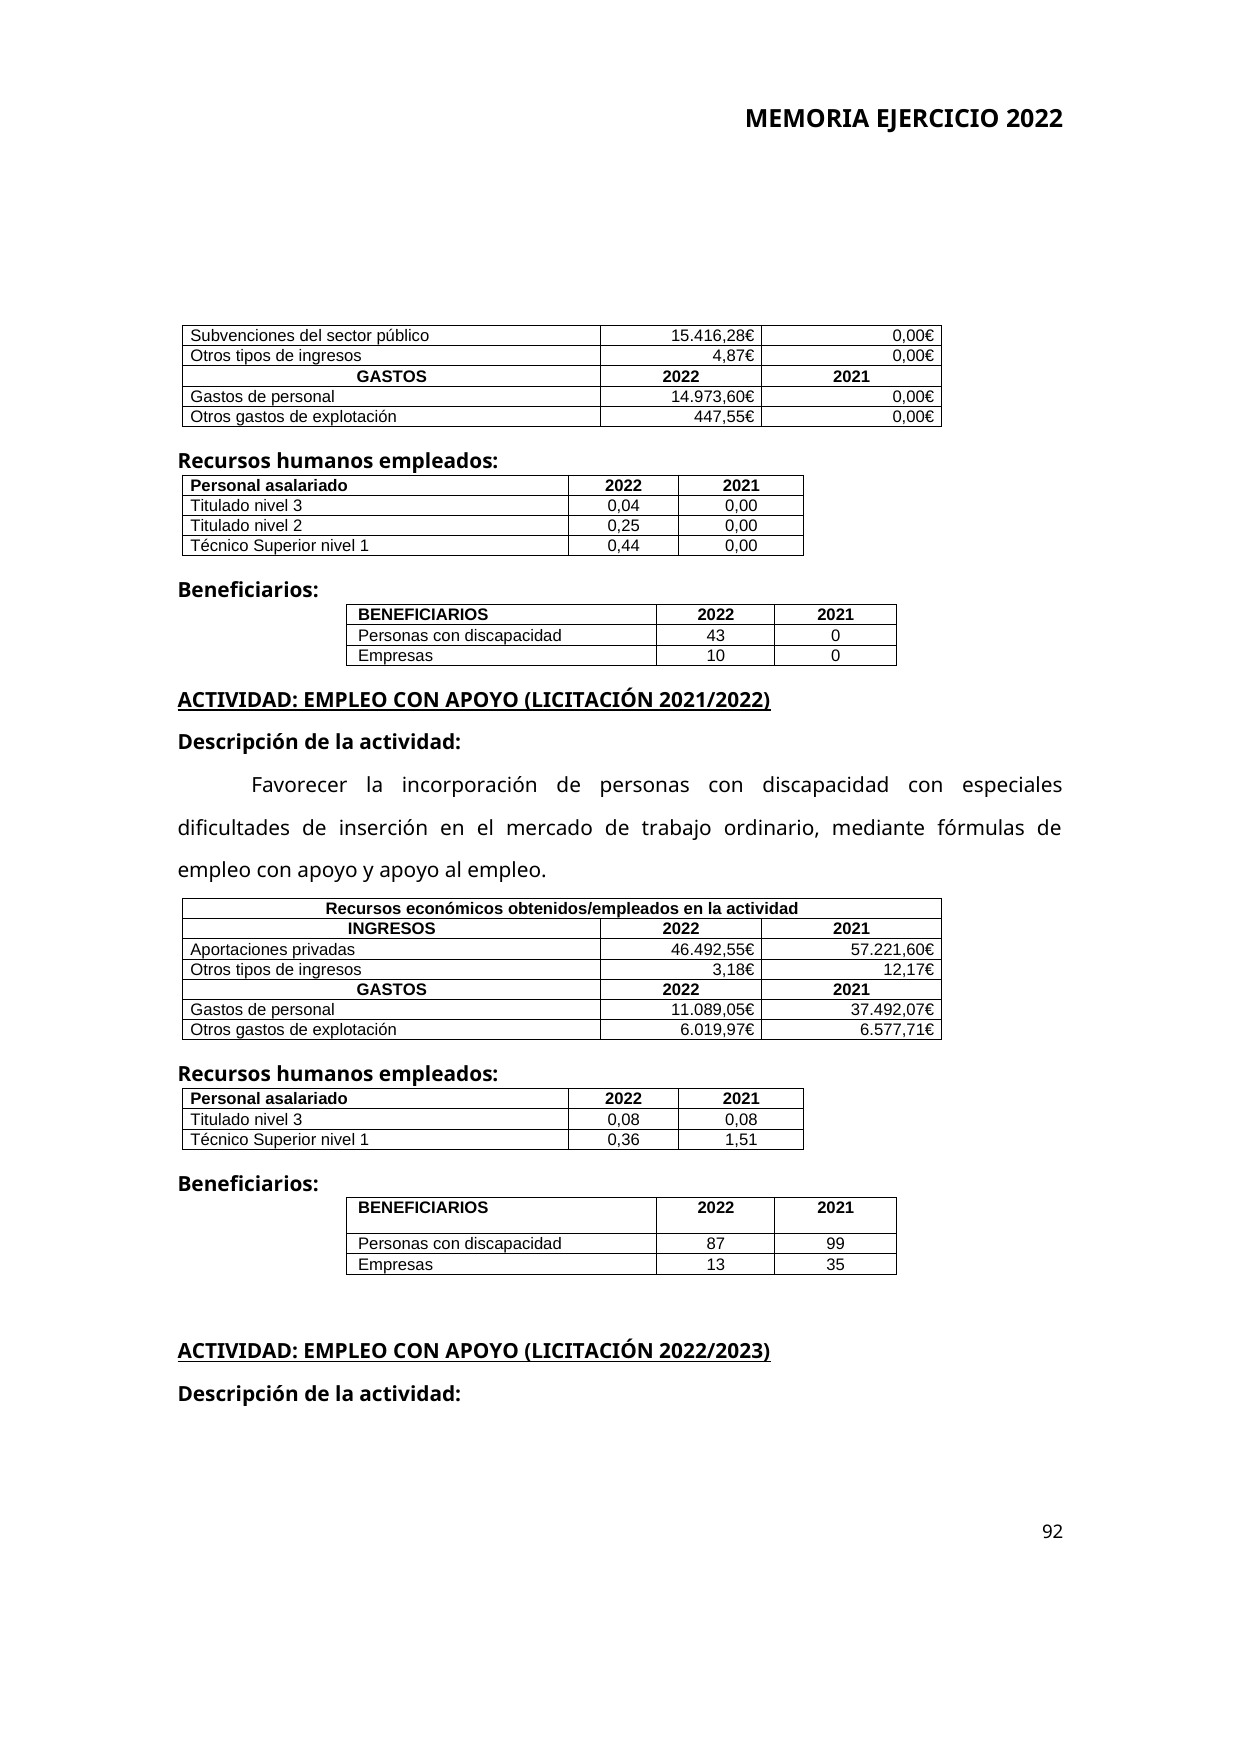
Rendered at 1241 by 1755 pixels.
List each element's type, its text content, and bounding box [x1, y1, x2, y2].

table_cell 87 [657, 1234, 774, 1253]
table_cell Gastos de personal [183, 1000, 600, 1019]
text Beneficiarios: [177, 1169, 1063, 1197]
table_header 2022 [657, 1198, 774, 1233]
table_cell 0,00€ [762, 387, 941, 406]
table_cell 99 [775, 1234, 896, 1253]
table_cell 37.492,07€ [762, 1000, 941, 1019]
table_cell 0 [775, 646, 896, 665]
text Favorecer la incorporación de personas con discapacidad con especiales dificultades de inserción en el mercado de trabajo ordinario, mediante fórmulas de empleo con apoyo y apoyo al empleo. [177, 770, 1063, 884]
table_cell 10 [657, 646, 774, 665]
table_cell Empresas [347, 646, 656, 665]
table_cell Técnico Superior nivel 1 [183, 1130, 568, 1149]
table_cell 0,00 [679, 496, 803, 515]
table_header Recursos económicos obtenidos/empleados en la actividad [183, 899, 941, 918]
text Recursos humanos empleados: [177, 446, 1063, 474]
table_cell Personas con discapacidad [347, 1234, 656, 1253]
table_cell 2022 [601, 366, 761, 386]
text ACTIVIDAD: EMPLEO CON APOYO (LICITACIÓN 2021/2022) [177, 685, 1063, 713]
table_cell Técnico Superior nivel 1 [183, 536, 568, 555]
text Descripción de la actividad: [177, 1379, 1063, 1407]
table_cell 11.089,05€ [601, 1000, 761, 1019]
table_cell 0,00€ [762, 346, 941, 365]
table_cell 0,00 [679, 536, 803, 555]
table_cell Otros gastos de explotación [183, 407, 600, 426]
table_cell 14.973,60€ [601, 387, 761, 406]
table_header 2022 [569, 1089, 678, 1108]
table_cell 2022 [601, 919, 761, 938]
table_cell 0,04 [569, 496, 678, 515]
table_cell Titulado nivel 3 [183, 1109, 568, 1128]
table_cell 0,36 [569, 1130, 678, 1149]
text Recursos humanos empleados: [177, 1059, 1063, 1088]
table_cell 4,87€ [601, 346, 761, 365]
table_cell Gastos de personal [183, 387, 600, 406]
table_header 2021 [775, 1198, 896, 1233]
table_cell 0,00€ [762, 407, 941, 426]
table_cell 43 [657, 625, 774, 644]
table_cell Empresas [347, 1254, 656, 1273]
table_header 2021 [679, 1089, 803, 1108]
text Beneficiarios: [177, 576, 1063, 604]
table_cell Otros tipos de ingresos [183, 346, 600, 365]
table_cell Aportaciones privadas [183, 939, 600, 958]
table_cell 0 [775, 625, 896, 644]
table_cell 1,51 [679, 1130, 803, 1149]
table_header 2021 [775, 605, 896, 624]
table_cell Personas con discapacidad [347, 625, 656, 644]
table_cell 46.492,55€ [601, 939, 761, 958]
table_cell 35 [775, 1254, 896, 1273]
table_header 2022 [569, 476, 678, 495]
table_cell INGRESOS [183, 919, 600, 938]
table_cell 6.577,71€ [762, 1020, 941, 1039]
table_header 2022 [657, 605, 774, 624]
table_cell 0,00 [679, 516, 803, 535]
table_cell 2021 [762, 980, 941, 999]
table_cell 0,25 [569, 516, 678, 535]
table_cell Otros tipos de ingresos [183, 960, 600, 979]
table_cell GASTOS [183, 980, 600, 999]
table_cell 2022 [601, 980, 761, 999]
table_header BENEFICIARIOS [347, 1198, 656, 1233]
table_header 2021 [679, 476, 803, 495]
table_cell 0,08 [569, 1109, 678, 1128]
table_cell 447,55€ [601, 407, 761, 426]
table_cell GASTOS [183, 366, 600, 386]
table_header Personal asalariado [183, 1089, 568, 1108]
table_cell Otros gastos de explotación [183, 1020, 600, 1039]
table_cell 0,00€ [762, 326, 941, 345]
table_cell 12,17€ [762, 960, 941, 979]
table_cell Subvenciones del sector público [183, 326, 600, 345]
table_cell 6.019,97€ [601, 1020, 761, 1039]
table_cell 2021 [762, 366, 941, 386]
table_cell 3,18€ [601, 960, 761, 979]
table_cell 57.221,60€ [762, 939, 941, 958]
table_cell Titulado nivel 3 [183, 496, 568, 515]
table_cell 0,44 [569, 536, 678, 555]
table_cell 0,08 [679, 1109, 803, 1128]
text ACTIVIDAD: EMPLEO CON APOYO (LICITACIÓN 2022/2023) [177, 1336, 1063, 1365]
text Descripción de la actividad: [177, 727, 1063, 756]
table_cell 13 [657, 1254, 774, 1273]
table_header Personal asalariado [183, 476, 568, 495]
table_cell Titulado nivel 2 [183, 516, 568, 535]
table_cell 15.416,28€ [601, 326, 761, 345]
table_cell 2021 [762, 919, 941, 938]
table_header BENEFICIARIOS [347, 605, 656, 624]
